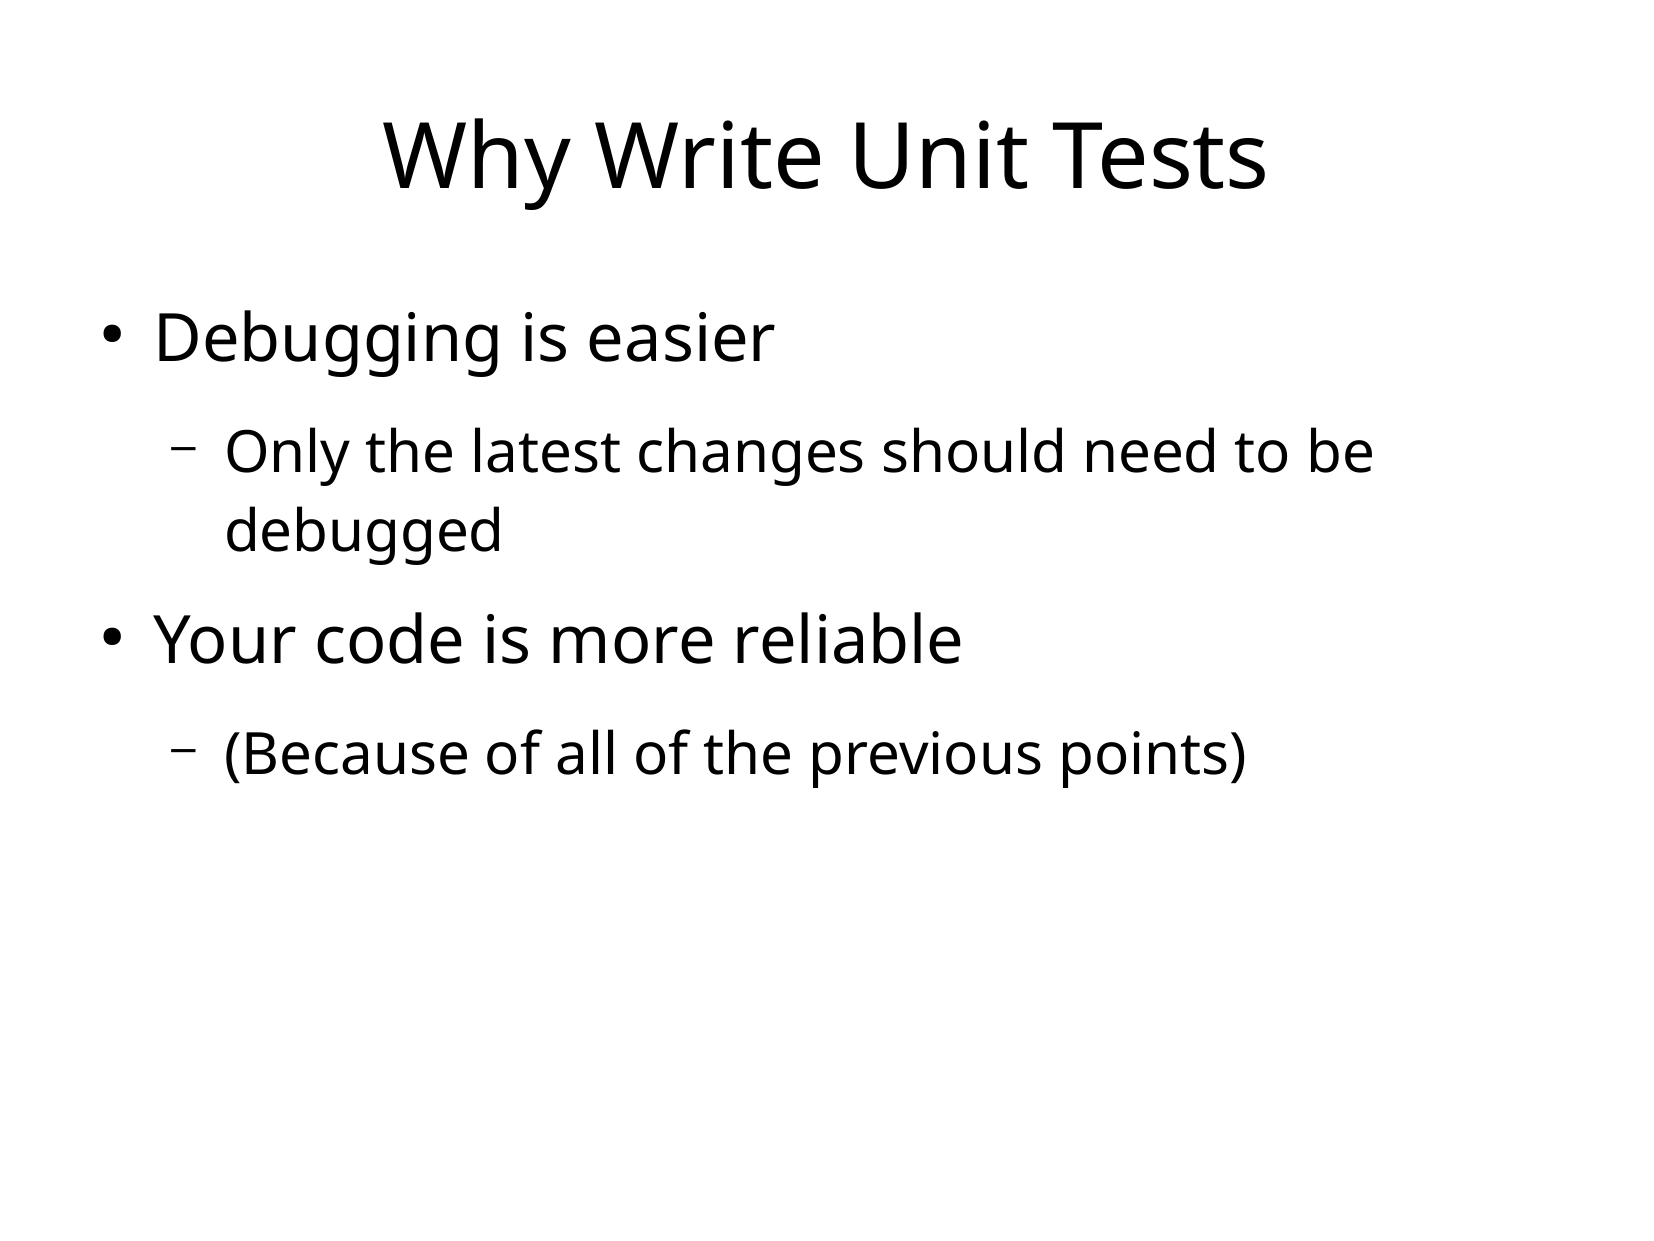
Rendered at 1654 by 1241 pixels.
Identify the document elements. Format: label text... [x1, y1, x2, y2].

list Debugging is easier Only the latest changes should need to be debugged Your code is more reliable (Because of all of the previous points) [82, 290, 1571, 1109]
title Why Write Unit Tests [82, 49, 1571, 257]
